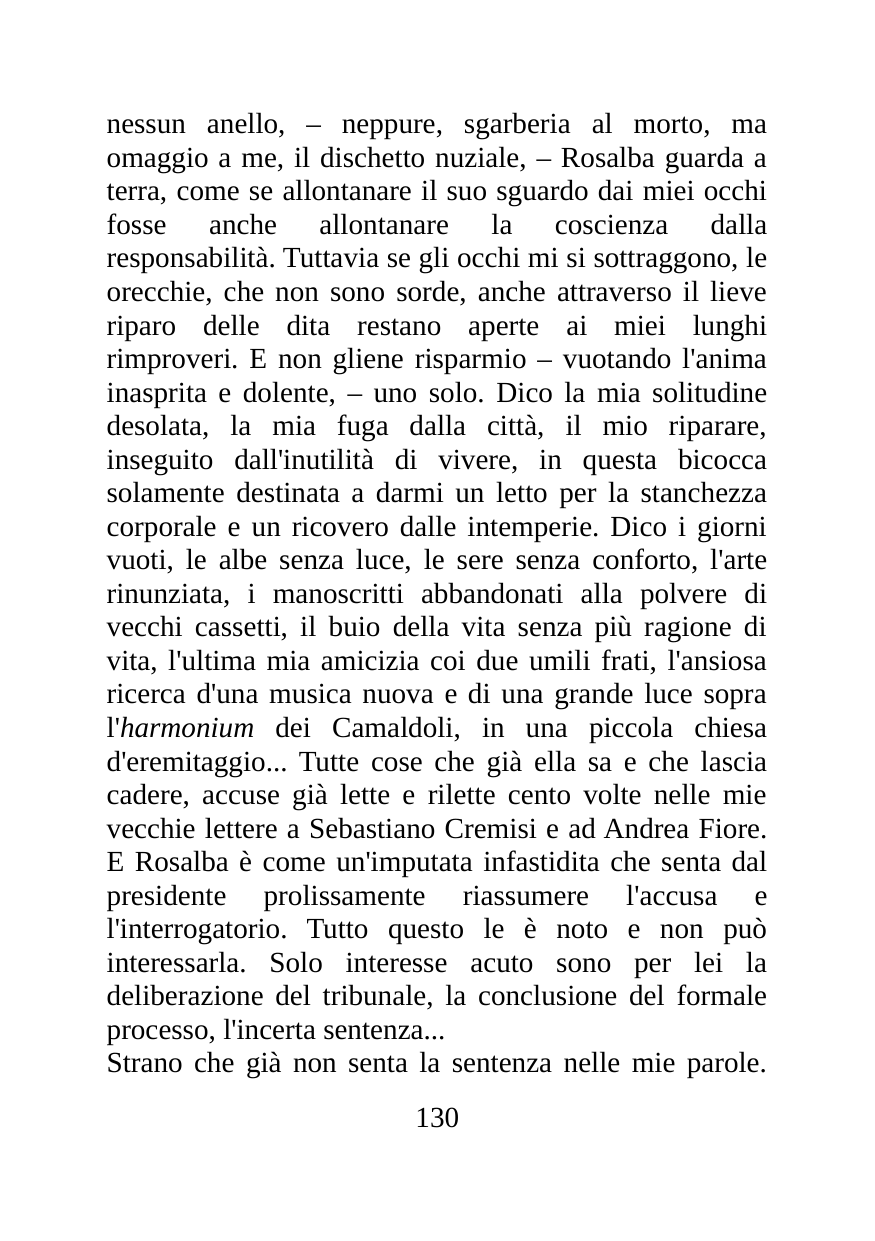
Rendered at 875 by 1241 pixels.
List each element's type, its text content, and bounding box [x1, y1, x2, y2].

text nessun anello, – neppure, sgarberia al morto, ma omaggio a me, il dischetto nuziale, – Rosalba guarda a terra, come se allontanare il suo sguardo dai miei occhi fosse anche allontanare la coscienza dalla responsabilità. Tuttavia se gli occhi mi si sottraggono, le orecchie, che non sono sorde, anche attraverso il lieve riparo delle dita restano aperte ai miei lunghi rimproveri. E non gliene risparmio – vuotando l'anima inasprita e dolente, – uno solo. Dico la mia solitudine desolata, la mia fuga dalla città, il mio riparare, inseguito dall'inutilità di vivere, in questa bicocca solamente destinata a darmi un letto per la stanchezza corporale e un ricovero dalle intemperie. Dico i giorni vuoti, le albe senza luce, le sere senza conforto, l'arte rinunziata, i manoscritti abbandonati alla polvere di vecchi cassetti, il buio della vita senza più ragione di vita, l'ultima mia amicizia coi due umili frati, l'ansiosa ricerca d'una musica nuova e di una grande luce sopra l'harmonium dei Camaldoli, in una piccola chiesa d'eremitaggio... Tutte cose che già ella sa e che lascia cadere, accuse già lette e rilette cento volte nelle mie vecchie lettere a Sebastiano Cremisi e ad Andrea Fiore. E Rosalba è come un'imputata infastidita che senta dal presidente prolissamente riassumere l'accusa e l'interrogatorio. Tutto questo le è noto e non può interessarla. Solo interesse acuto sono per lei la deliberazione del tribunale, la conclusione del formale processo, l'incerta sentenza... [106, 106, 768, 1046]
text Strano che già non senta la sentenza nelle mie parole. [106, 1046, 768, 1079]
